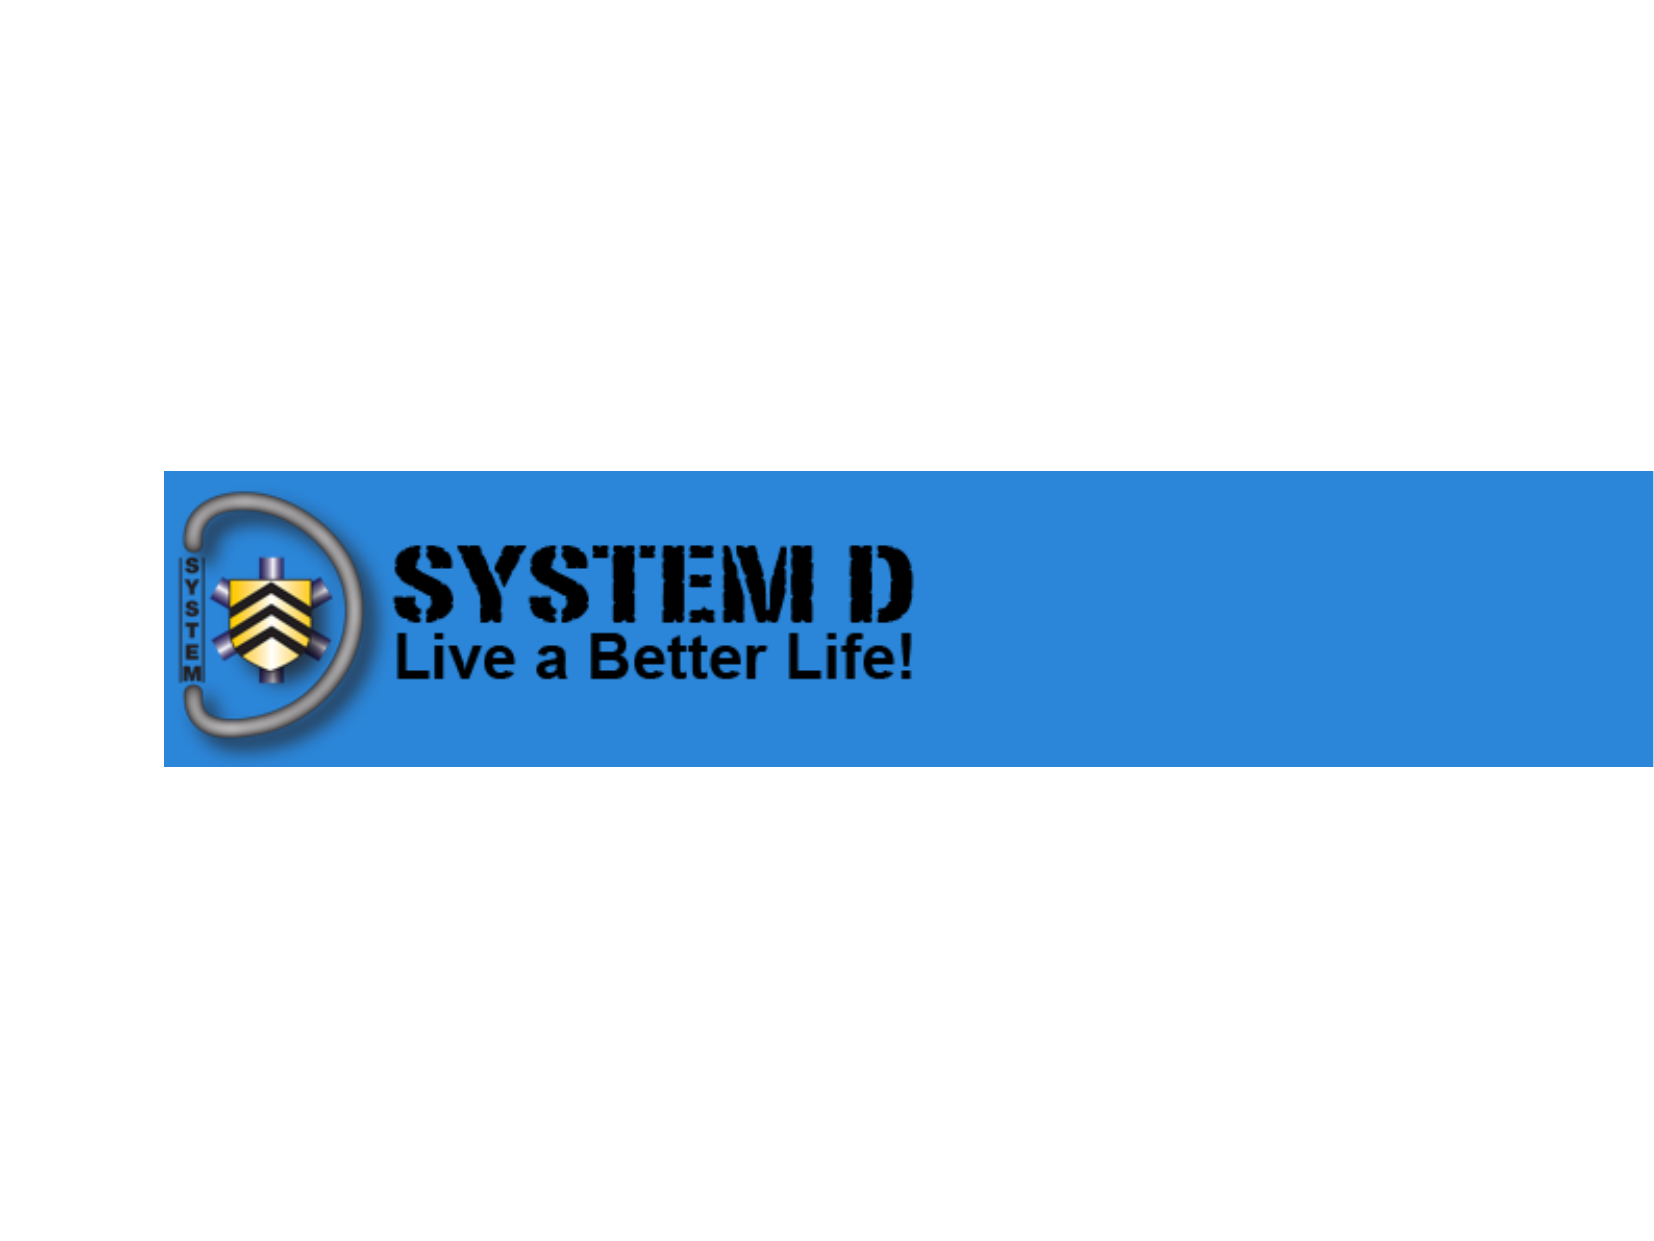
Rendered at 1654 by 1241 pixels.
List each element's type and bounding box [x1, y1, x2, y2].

picture [164, 471, 1654, 767]
